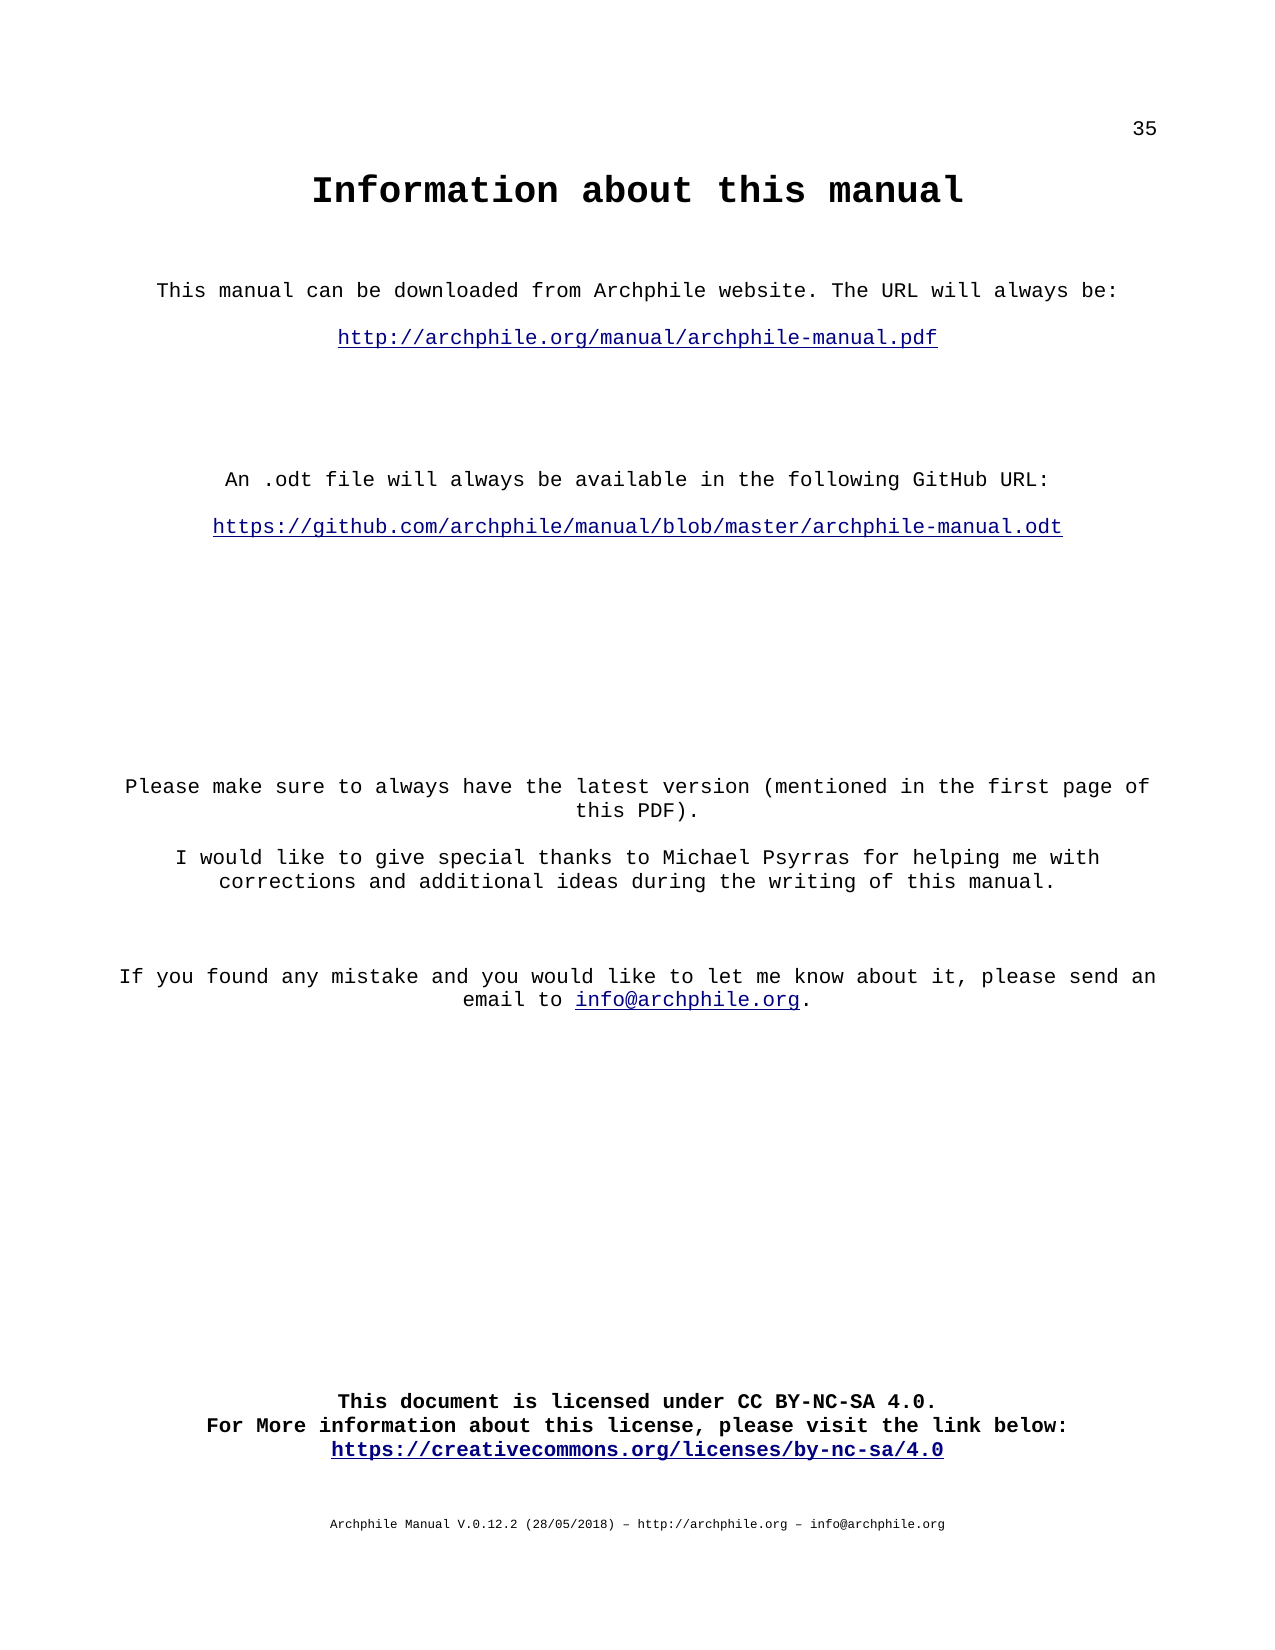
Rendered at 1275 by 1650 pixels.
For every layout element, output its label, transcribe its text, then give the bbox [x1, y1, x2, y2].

text http://archphile.org/manual/archphile-manual.pdf [118, 327, 1157, 351]
text Information about this manual [118, 171, 1157, 214]
text I would like to give special thanks to Michael Psyrras for helping me with corrections and additional ideas during the writing of this manual. [118, 847, 1157, 895]
text This document is licensed under CC BY-NC-SA 4.0. [118, 1391, 1157, 1415]
text An .odt file will always be available in the following GitHub URL: [118, 469, 1157, 493]
text https://github.com/archphile/manual/blob/master/archphile-manual.odt [118, 516, 1157, 540]
text Please make sure to always have the latest version (mentioned in the first page of this PDF). [118, 776, 1157, 824]
text https://creativecommons.org/licenses/by-nc-sa/4.0 [118, 1438, 1157, 1462]
text For More information about this license, please visit the link below: [118, 1415, 1157, 1438]
text This manual can be downloaded from Archphile website. The URL will always be: [118, 280, 1157, 303]
text If you found any mistake and you would like to let me know about it, please send an email to info@archphile.org. [118, 966, 1157, 1013]
